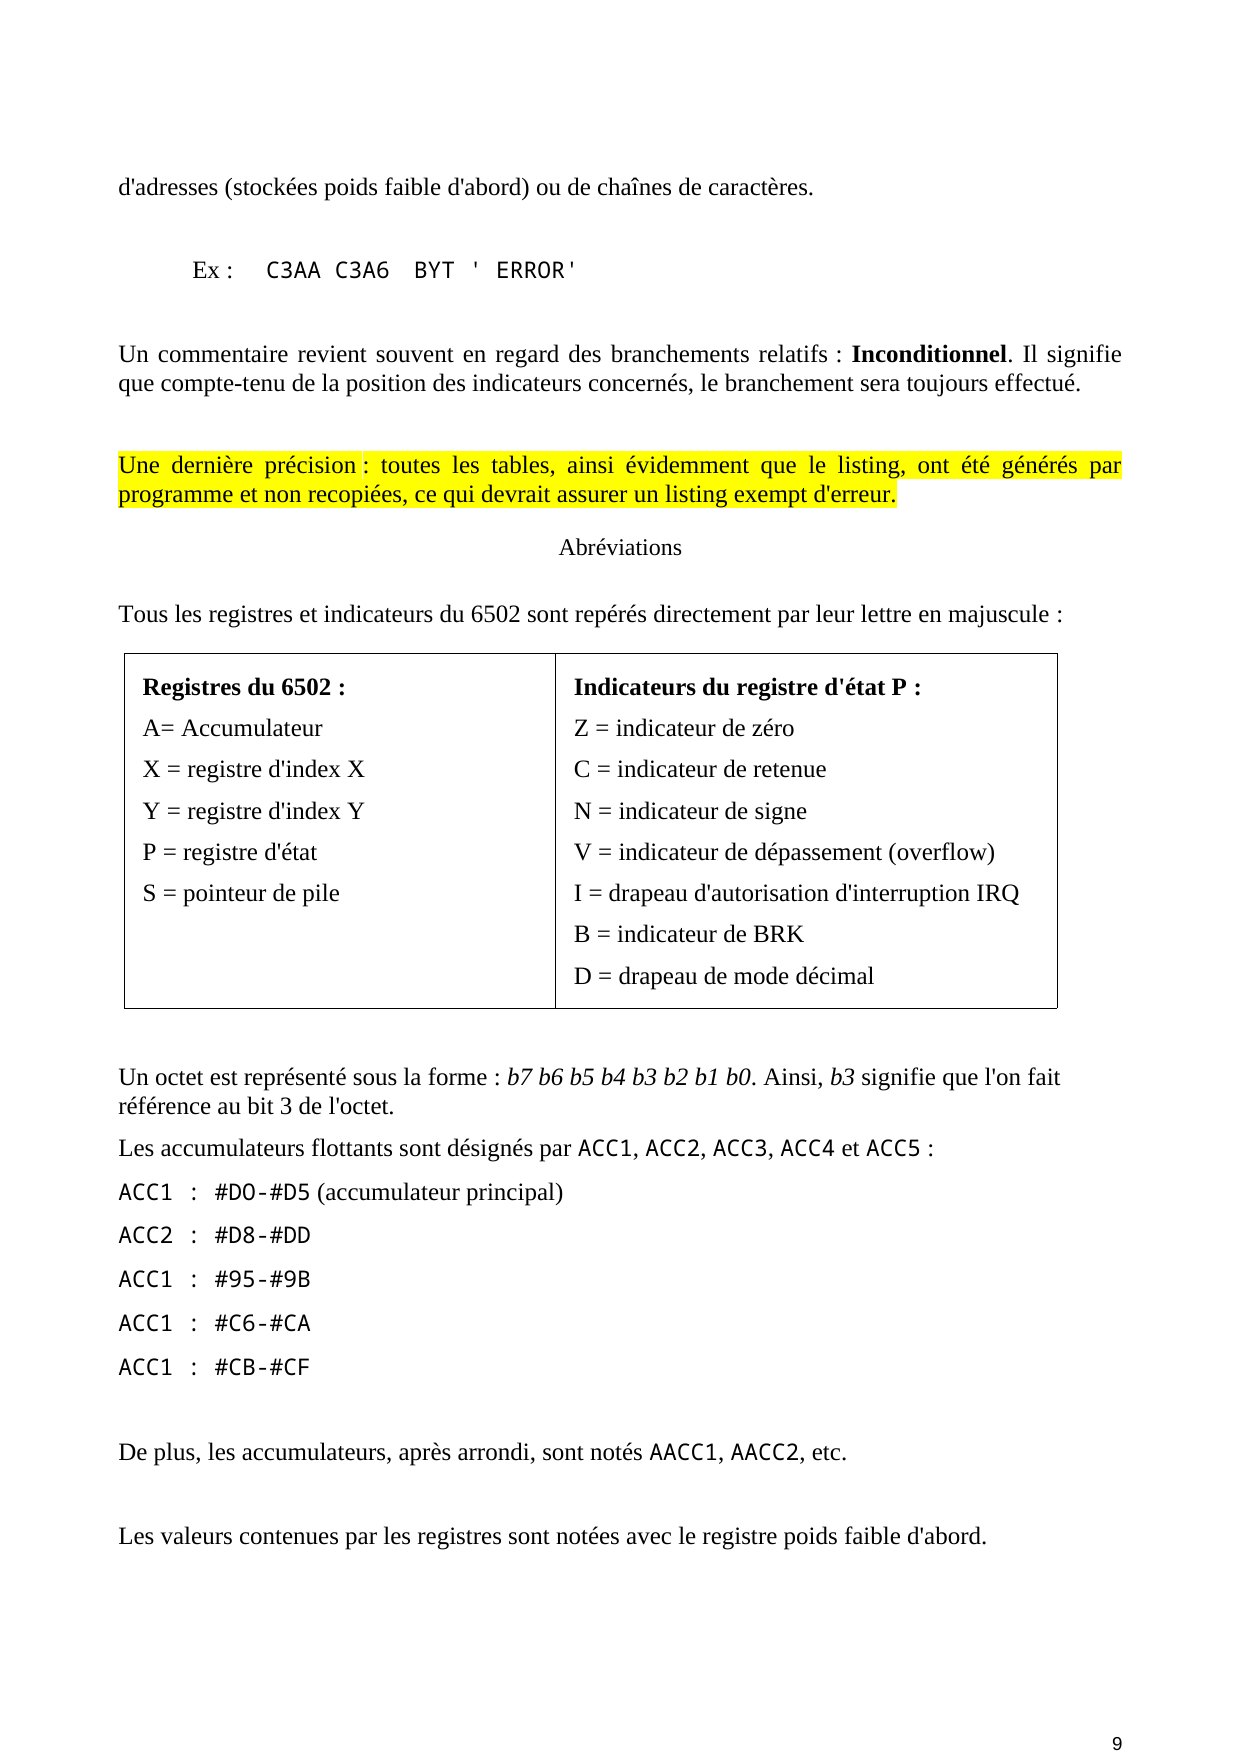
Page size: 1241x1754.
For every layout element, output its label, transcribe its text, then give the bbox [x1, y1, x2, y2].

text ACC1 : #C6-#CA [118, 1307, 1122, 1338]
text Tous les registres et indicateurs du 6502 sont repérés directement par leur lettre en majuscule : [118, 599, 1122, 628]
text Une dernière précision : toutes les tables, ainsi évidemment que le listing, ont été générés par programme et non recopiées, ce qui devrait assurer un listing exempt d'erreur. [118, 451, 1122, 508]
table_header Indicateurs du registre d'état P : Z = indicateur de zéro C = indicateur de retenue N = indicateur de signe V = indicateur de dépassement (overflow) I = drapeau d'autorisation d'interruption IRQ B = indicateur de BRK D = drapeau de mode décimal [556, 654, 1057, 1008]
text ACC1 : #95-#9B [118, 1263, 1122, 1294]
text d'adresses (stockées poids faible d'abord) ou de chaînes de caractères. [118, 172, 1122, 201]
text ACC2 : #D8-#DD [118, 1219, 1122, 1251]
text Un octet est représenté sous la forme : b7 b6 b5 b4 b3 b2 b1 b0. Ainsi, b3 signifie que l'on fait référence au bit 3 de l'octet. [118, 1062, 1122, 1119]
text ACC1 : #CB-#CF [118, 1351, 1122, 1382]
text Un commentaire revient souvent en regard des branchements relatifs : Inconditionnel. Il signifie que compte-tenu de la position des indicateurs concernés, le branchement sera toujours effectué. [118, 339, 1122, 397]
subtitle Abréviations [118, 533, 1122, 561]
table_header Registres du 6502 : A= Accumulateur X = registre d'index X Y = registre d'index Y P = registre d'état S = pointeur de pile [125, 654, 555, 1008]
text De plus, les accumulateurs, après arrondi, sont notés AACC1, AACC2, etc. [118, 1436, 1122, 1467]
text Les accumulateurs flottants sont désignés par ACC1, ACC2, ACC3, ACC4 et ACC5 : [118, 1132, 1122, 1163]
text Ex : C3AA C3A6 BYT ' ERROR' [118, 254, 1122, 286]
text Les valeurs contenues par les registres sont notées avec le registre poids faible d'abord. [118, 1521, 1122, 1549]
text ACC1 : #DO-#D5 (accumulateur principal) [118, 1176, 1122, 1207]
